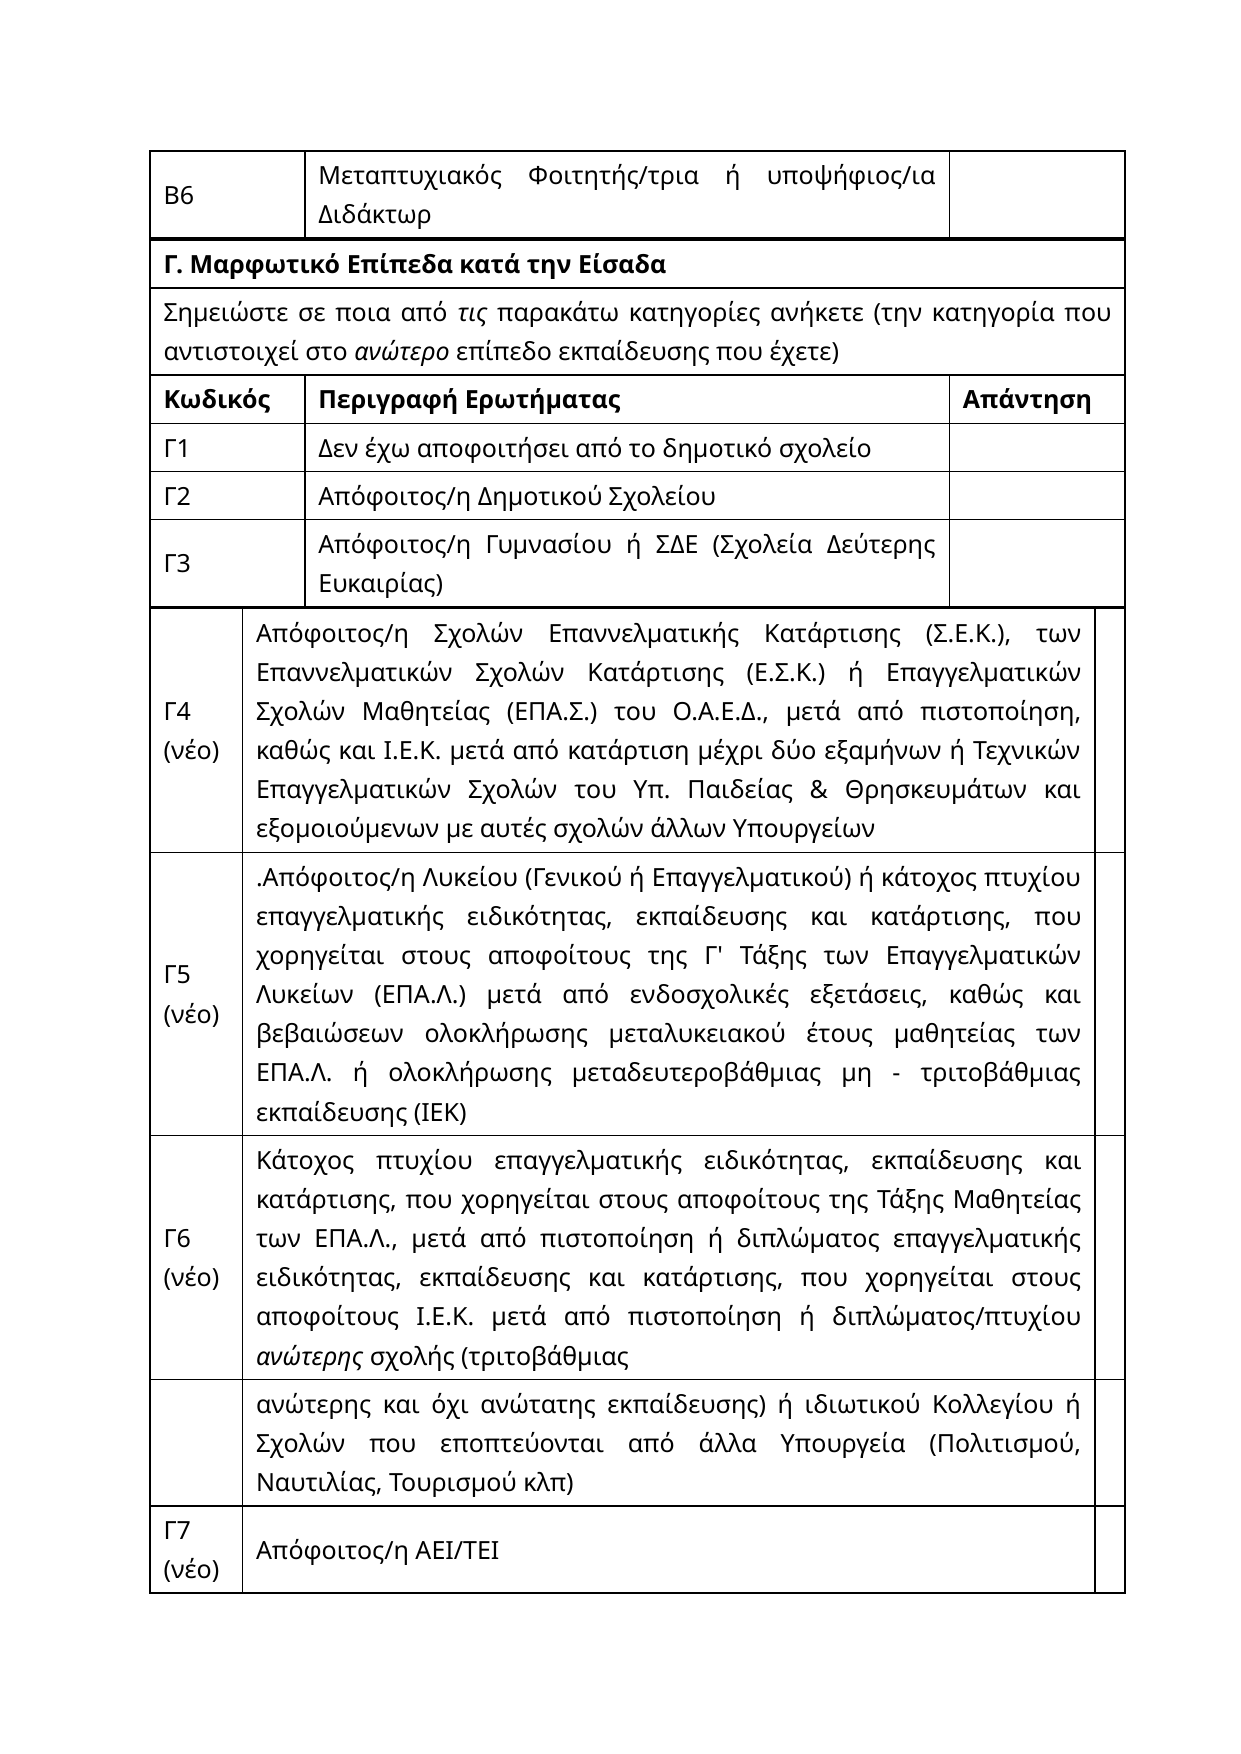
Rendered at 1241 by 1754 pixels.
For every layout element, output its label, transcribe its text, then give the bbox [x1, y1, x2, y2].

table_cell [1096, 853, 1124, 1134]
table_cell Σημειώστε σε ποια από τις παρακάτω κατηγορίες ανήκετε (την κατηγορία που αντιστοιχεί στο ανώτερο επίπεδο εκπαίδευσης που έχετε) [151, 289, 1124, 374]
table_cell [950, 424, 1124, 471]
table_cell [950, 472, 1124, 519]
table_cell Γ2 [151, 472, 304, 519]
table_cell [1096, 1136, 1124, 1378]
table_cell Δεν έχω αποφοιτήσει από το δημοτικό σχολείο [306, 424, 949, 471]
table_cell Γ3 [151, 520, 304, 606]
table_cell Γ1 [151, 424, 304, 471]
table_cell Β6 [151, 152, 304, 237]
table_cell [950, 520, 1124, 606]
table_cell Κάτοχος πτυχίου επαγγελματικής ειδικότητας, εκπαίδευσης και κατάρτισης, που χορηγείται στους αποφοίτους της Τάξης Μαθητείας των ΕΠΑ.Λ., μετά από πιστοποίηση ή διπλώματος επαγγελματικής ειδικότητας, εκπαίδευσης και κατάρτισης, που χορηγείται στους αποφοίτους Ι.Ε.Κ. μετά από πιστοποίηση ή διπλώματος/πτυχίου ανώτερης σχολής (τριτοβάθμιας [243, 1136, 1094, 1378]
table_cell Περιγραφή Ερωτήματας [306, 376, 949, 422]
table_cell Γ7 (νέο) [151, 1507, 242, 1592]
table_cell [950, 152, 1124, 237]
table_cell Απόφοιτος/η ΑΕΙ/ΤΕΙ [243, 1507, 1094, 1592]
table_header [1096, 609, 1124, 851]
table_cell Γ5 (νέο) [151, 853, 242, 1134]
table_header Απόφοιτος/η Σχολών Επαννελματικής Κατάρτισης (Σ.Ε.Κ.), των Επαννελματικών Σχολών Κατάρτισης (Ε.Σ.Κ.) ή Επαγγελματικών Σχολών Μαθητείας (ΕΠΑ.Σ.) του Ο.Α.Ε.Δ., μετά από πιστοποίηση, καθώς και Ι.Ε.Κ. μετά από κατάρτιση μέχρι δύο εξαμήνων ή Τεχνικών Επαγγελματικών Σχολών του Υπ. Παιδείας & Θρησκευμάτων και εξομοιούμενων με αυτές σχολών άλλων Υπουργείων [243, 609, 1094, 851]
table_header Γ4 (νέο) [151, 609, 242, 851]
table_cell Γ6 (νέο) [151, 1136, 242, 1378]
table_cell Κωδικός [151, 376, 304, 422]
table_cell [1096, 1507, 1124, 1592]
table_cell Μεταπτυχιακός Φοιτητής/τρια ή υποψήφιος/ια Διδάκτωρ [306, 152, 949, 237]
table_cell Aπόφοιτος/η Δημοτικού Σχολείου [306, 472, 949, 519]
table_cell [151, 1380, 242, 1505]
table_cell .Απόφοιτος/η Λυκείου (Γενικού ή Επαγγελματικού) ή κάτοχος πτυχίου επαγγελματικής ειδικότητας, εκπαίδευσης και κατάρτισης, που χορηγείται στους αποφοίτους της Γ' Τάξης των Επαγγελματικών Λυκείων (ΕΠΑ.Λ.) μετά από ενδοσχολικές εξετάσεις, καθώς και βεβαιώσεων ολοκλήρωσης μεταλυκειακού έτους μαθητείας των ΕΠΑ.Λ. ή ολοκλήρωσης μεταδευτεροβάθμιας μη - τριτοβάθμιας εκπαίδευσης (ΙΕΚ) [243, 853, 1094, 1134]
table_cell Απάντηση [950, 376, 1124, 422]
table_header Γ. Μαρφωτικό Επίπεδα κατά την Είσαδα [151, 241, 1124, 287]
table_cell Aπόφοιτος/η Γυμνασίου ή ΣΔΕ (Σχολεία Δεύτερης Ευκαιρίας) [306, 520, 949, 606]
table_cell [1096, 1380, 1124, 1505]
table_cell ανώτερης και όχι ανώτατης εκπαίδευσης) ή ιδιωτικού Κολλεγίου ή Σχολών που εποπτεύονται από άλλα Υπουργεία (Πολιτισμού, Ναυτιλίας, Τουρισμού κλπ) [243, 1380, 1094, 1505]
